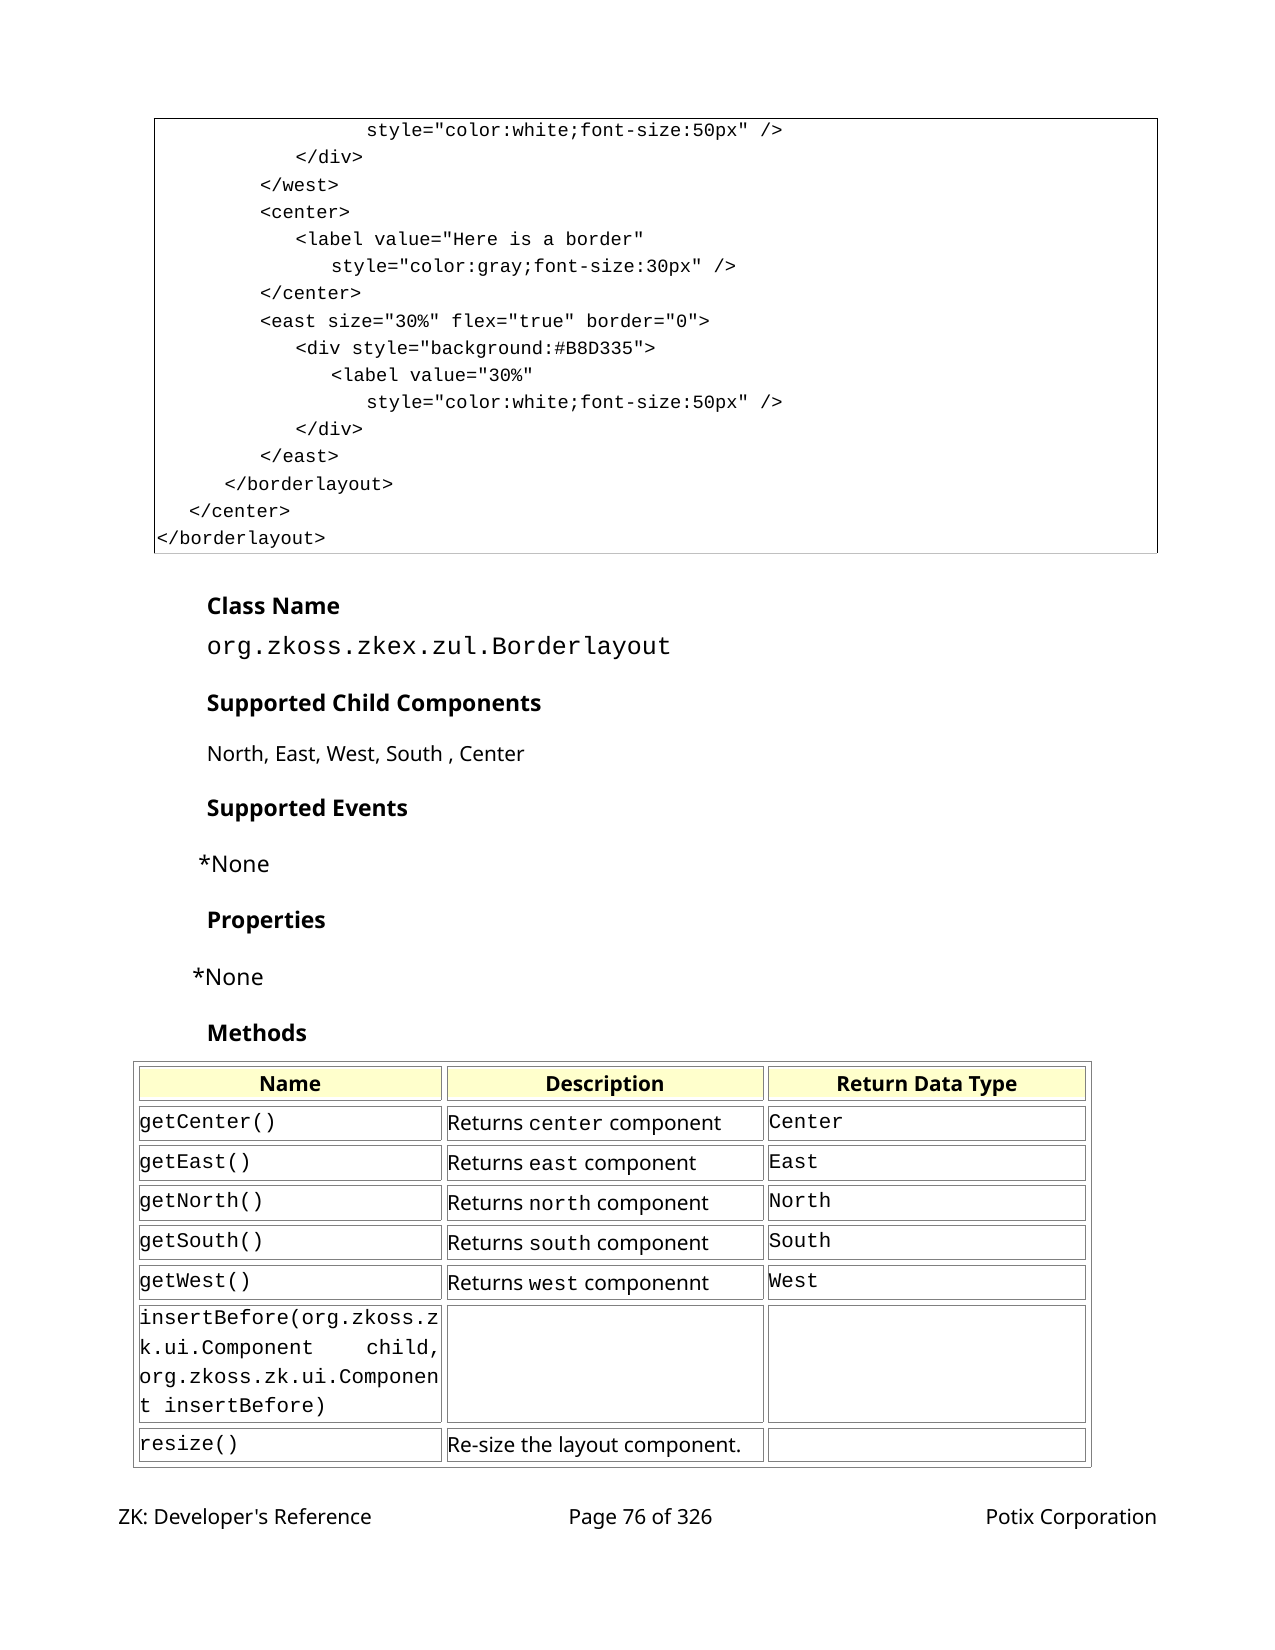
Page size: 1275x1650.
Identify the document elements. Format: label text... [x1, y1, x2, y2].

subtitle Supported Events [207, 792, 1157, 823]
table_cell North [766, 1180, 1088, 1219]
table_cell Returns center component [444, 1100, 766, 1140]
table_header Return Data Type [766, 1062, 1088, 1100]
table_cell [769, 1306, 1085, 1422]
text </center> [155, 281, 1157, 306]
text *None [118, 848, 1157, 879]
table_cell Returns east component [444, 1140, 766, 1180]
text </west> [155, 172, 1157, 197]
table_cell Returns south component [444, 1220, 766, 1259]
table_cell getWest() [136, 1259, 444, 1299]
table_cell [766, 1299, 1088, 1422]
text North, East, West, South , Center [207, 739, 1157, 767]
table_cell Returns west componennt [444, 1259, 766, 1299]
table_cell [766, 1422, 1088, 1461]
text <center> [155, 200, 1157, 224]
text </east> [155, 444, 1157, 469]
text </borderlayout> [155, 526, 1157, 553]
text org.zkoss.zkex.zul.Borderlayout [207, 633, 1157, 662]
table_cell getSouth() [136, 1220, 444, 1259]
table_cell resize() [136, 1422, 444, 1461]
table_cell [444, 1299, 766, 1422]
subtitle Class Name [207, 590, 1157, 621]
text </borderlayout> [155, 472, 1157, 496]
table_header Description [444, 1062, 766, 1100]
text </div> [155, 145, 1157, 169]
table_cell East [766, 1140, 1088, 1180]
table_cell insertBefore(org.zkoss.zk.ui.Component child, org.zkoss.zk.ui.Component insertBefore) [136, 1299, 444, 1422]
text </center> [155, 499, 1157, 523]
subtitle Supported Child Components [207, 687, 1157, 718]
table_header Name [136, 1062, 444, 1100]
table_cell getEast() [136, 1140, 444, 1180]
table_cell South [766, 1220, 1088, 1259]
subtitle Methods [207, 1017, 1157, 1048]
text style="color:white;font-size:50px" /> [155, 119, 1157, 142]
text style="color:gray;font-size:30px" /> [155, 254, 1157, 278]
table_cell getCenter() [136, 1100, 444, 1140]
table_cell Re-size the layout component. [444, 1422, 766, 1461]
table_cell West [766, 1259, 1088, 1299]
text style="color:white;font-size:50px" /> [155, 390, 1157, 414]
table_cell [769, 1429, 1085, 1461]
table_cell Returns north component [444, 1180, 766, 1219]
text <div style="background:#B8D335"> [155, 336, 1157, 360]
text <label value="Here is a border" [155, 227, 1157, 251]
subtitle Properties [207, 904, 1157, 936]
text </div> [155, 417, 1157, 441]
text <east size="30%" flex="true" border="0"> [155, 308, 1157, 333]
table_cell getNorth() [136, 1180, 444, 1219]
table_cell Center [766, 1100, 1088, 1140]
text <label value="30%" [155, 363, 1157, 387]
text *None [118, 961, 1157, 992]
table_cell [448, 1306, 763, 1422]
